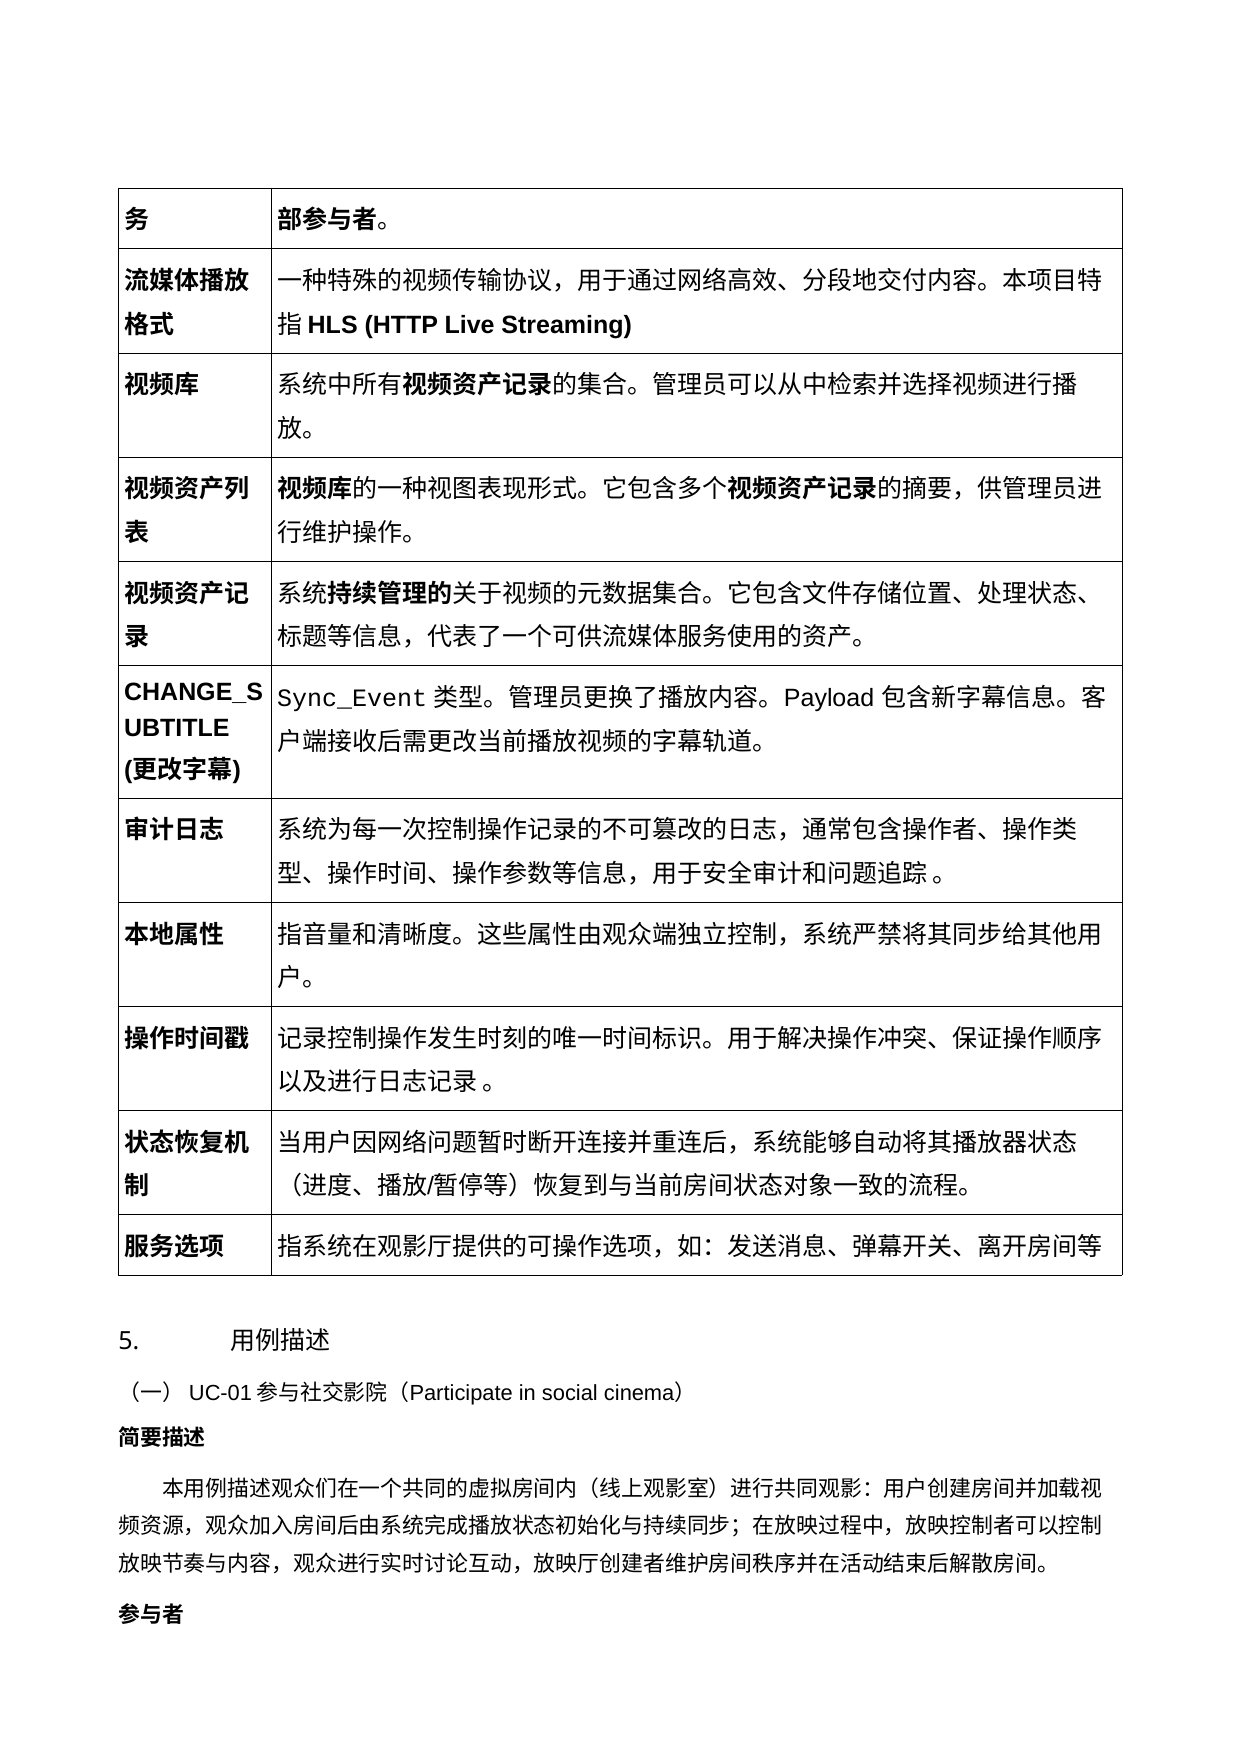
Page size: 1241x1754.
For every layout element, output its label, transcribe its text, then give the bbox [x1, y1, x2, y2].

subtitle 用例描述 [118, 1320, 1122, 1356]
table_cell 指音量和清晰度。这些属性由观众端独立控制，系统严禁将其同步给其他用户。 [272, 903, 1122, 1006]
table_cell 部参与者。 [272, 189, 1122, 248]
text 本用例描述观众们在一个共同的虚拟房间内（线上观影室）进行共同观影：用户创建房间并加载视频资源，观众加入房间后由系统完成播放状态初始化与持续同步；在放映过程中，放映控制者可以控制放映节奏与内容，观众进行实时讨论互动，放映厅创建者维护房间秩序并在活动结束后解散房间。 [118, 1471, 1122, 1578]
table_cell 视频库的一种视图表现形式。它包含多个视频资产记录的摘要，供管理员进行维护操作。 [272, 458, 1122, 561]
table_cell 视频库 [119, 354, 271, 457]
table_cell 流媒体播放格式 [119, 249, 271, 352]
table_cell 系统持续管理的关于视频的元数据集合。它包含文件存储位置、处理状态、标题等信息，代表了一个可供流媒体服务使用的资产。 [272, 562, 1122, 665]
table_cell CHANGE_SUBTITLE (更改字幕) [119, 666, 271, 798]
text 参与者 [118, 1597, 1122, 1629]
table_cell 状态恢复机制 [119, 1111, 271, 1214]
text 简要描述 [118, 1420, 1122, 1451]
subtitle UC-01参与社交影院（Participate in social cinema） [118, 1375, 1122, 1407]
table_cell 系统中所有视频资产记录的集合。管理员可以从中检索并选择视频进行播放。 [272, 354, 1122, 457]
table_cell 当用户因网络问题暂时断开连接并重连后，系统能够自动将其播放器状态（进度、播放/暂停等）恢复到与当前房间状态对象一致的流程。 [272, 1111, 1122, 1214]
table_cell 记录控制操作发生时刻的唯一时间标识。用于解决操作冲突、保证操作顺序以及进行日志记录 。 [272, 1007, 1122, 1110]
table_cell 指系统在观影厅提供的可操作选项，如：发送消息、弹幕开关、离开房间等 [272, 1215, 1122, 1275]
table_cell 本地属性 [119, 903, 271, 1006]
table_cell 服务选项 [119, 1215, 271, 1275]
table_cell Sync_Event 类型。管理员更换了播放内容。Payload 包含新字幕信息。客户端接收后需更改当前播放视频的字幕轨道。 [272, 666, 1122, 798]
table_cell 视频资产列表 [119, 458, 271, 561]
table_cell 审计日志 [119, 799, 271, 902]
table_cell 务 [119, 189, 271, 248]
table_cell 系统为每一次控制操作记录的不可篡改的日志，通常包含操作者、操作类型、操作时间、操作参数等信息，用于安全审计和问题追踪 。 [272, 799, 1122, 902]
table_cell 操作时间戳 [119, 1007, 271, 1110]
table_cell 视频资产记录 [119, 562, 271, 665]
table_cell 一种特殊的视频传输协议，用于通过网络高效、分段地交付内容。本项目特指 HLS (HTTP Live Streaming) [272, 249, 1122, 352]
